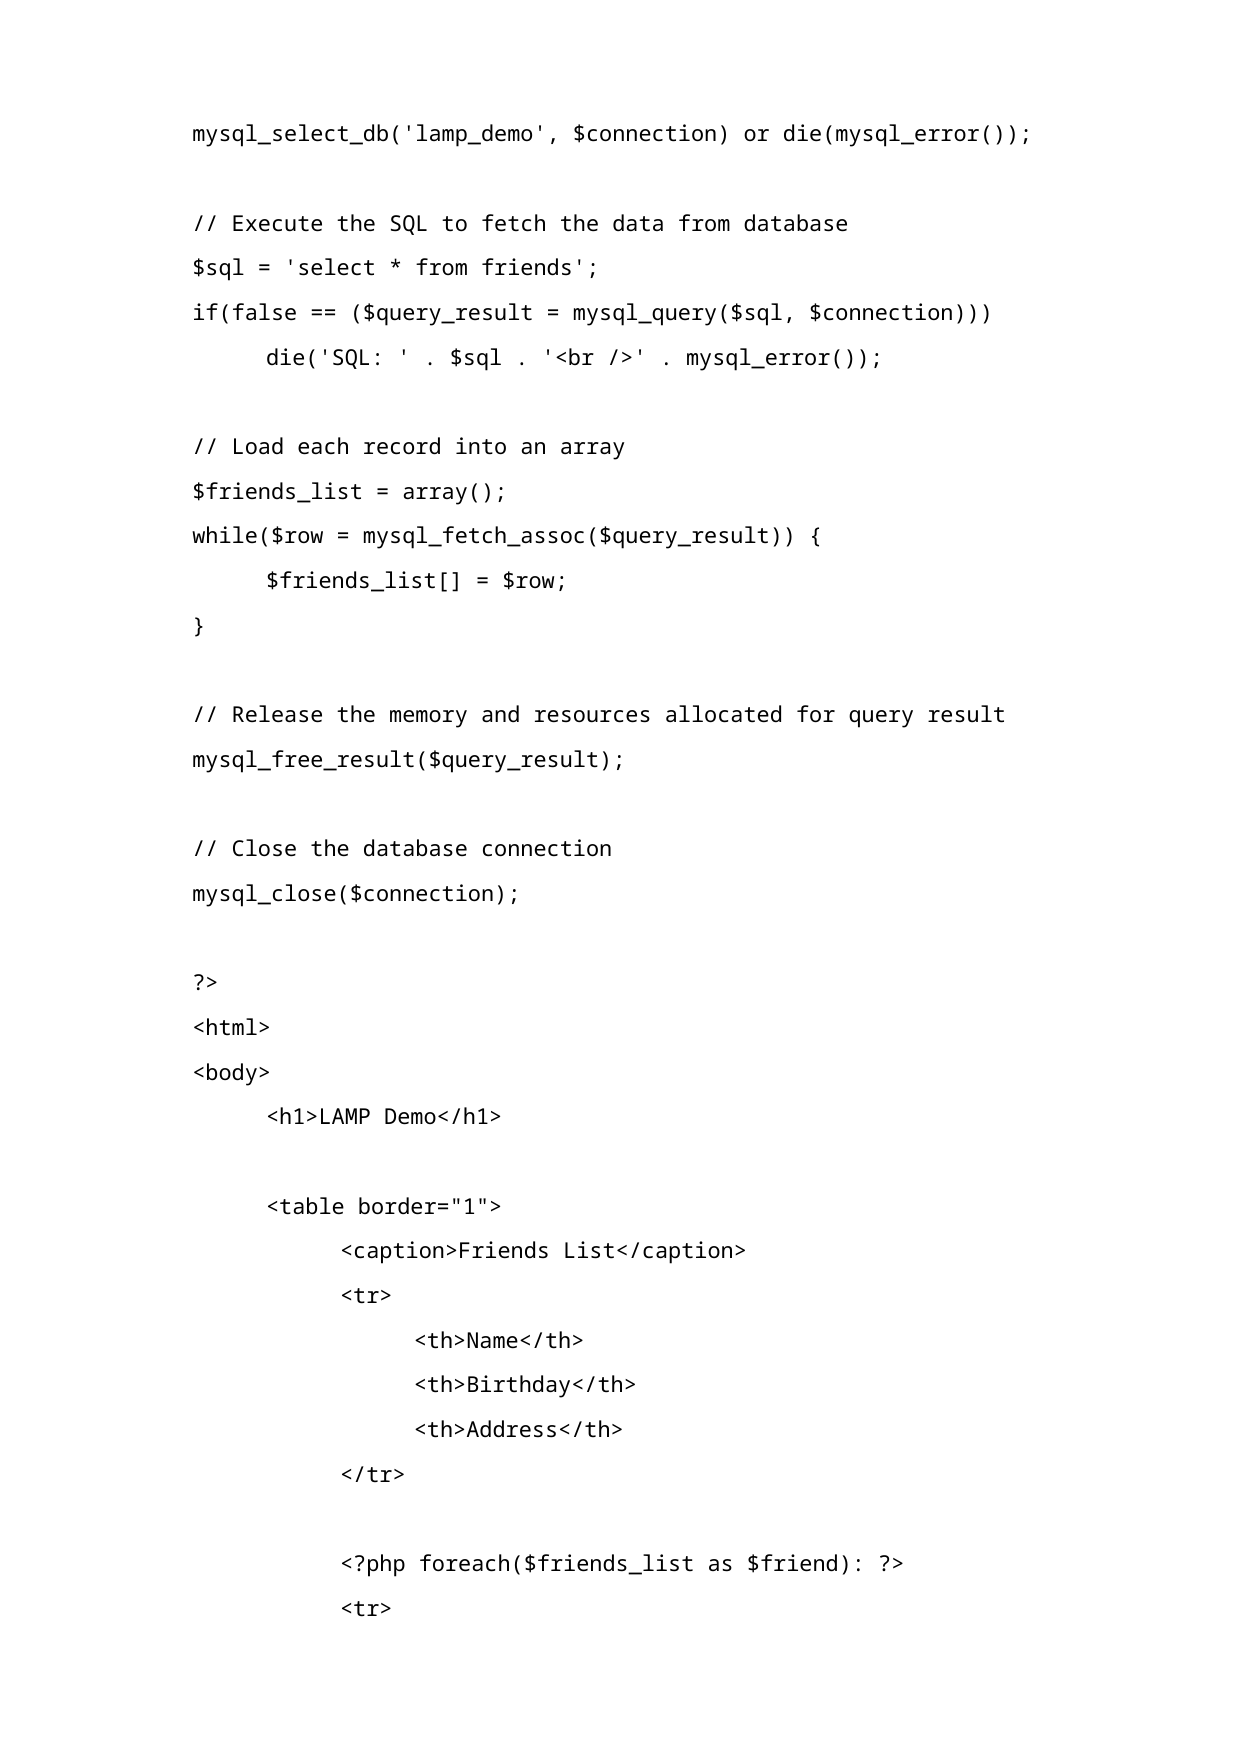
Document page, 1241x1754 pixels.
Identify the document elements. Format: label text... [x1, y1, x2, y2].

text <h1>LAMP Demo</h1> [192, 1101, 1122, 1131]
text <tr> [192, 1280, 1122, 1310]
text if(false == ($query_result = mysql_query($sql, $connection))) [192, 297, 1122, 327]
text die('SQL: ' . $sql . '<br />' . mysql_error()); [192, 342, 1122, 371]
text ?> [192, 967, 1122, 997]
text <?php foreach($friends_list as $friend): ?> [192, 1548, 1122, 1578]
text // Release the memory and resources allocated for query result [192, 699, 1122, 729]
text $friends_list[] = $row; [192, 565, 1122, 595]
text $friends_list = array(); [192, 476, 1122, 505]
text mysql_select_db('lamp_demo', $connection) or die(mysql_error()); [192, 118, 1122, 148]
text // Close the database connection [192, 833, 1122, 863]
text // Load each record into an array [192, 431, 1122, 461]
text } [192, 610, 1122, 639]
text $sql = 'select * from friends'; [192, 252, 1122, 282]
text <body> [192, 1057, 1122, 1086]
text // Execute the SQL to fetch the data from database [192, 207, 1122, 237]
text </tr> [192, 1459, 1122, 1488]
text <html> [192, 1012, 1122, 1042]
text <tr> [192, 1593, 1122, 1623]
text <caption>Friends List</caption> [192, 1235, 1122, 1265]
text mysql_free_result($query_result); [192, 744, 1122, 773]
text <th>Name</th> [192, 1325, 1122, 1354]
text mysql_close($connection); [192, 878, 1122, 908]
text <table border="1"> [192, 1191, 1122, 1220]
text while($row = mysql_fetch_assoc($query_result)) { [192, 520, 1122, 550]
text <th>Birthday</th> [192, 1369, 1122, 1399]
text <th>Address</th> [192, 1414, 1122, 1444]
